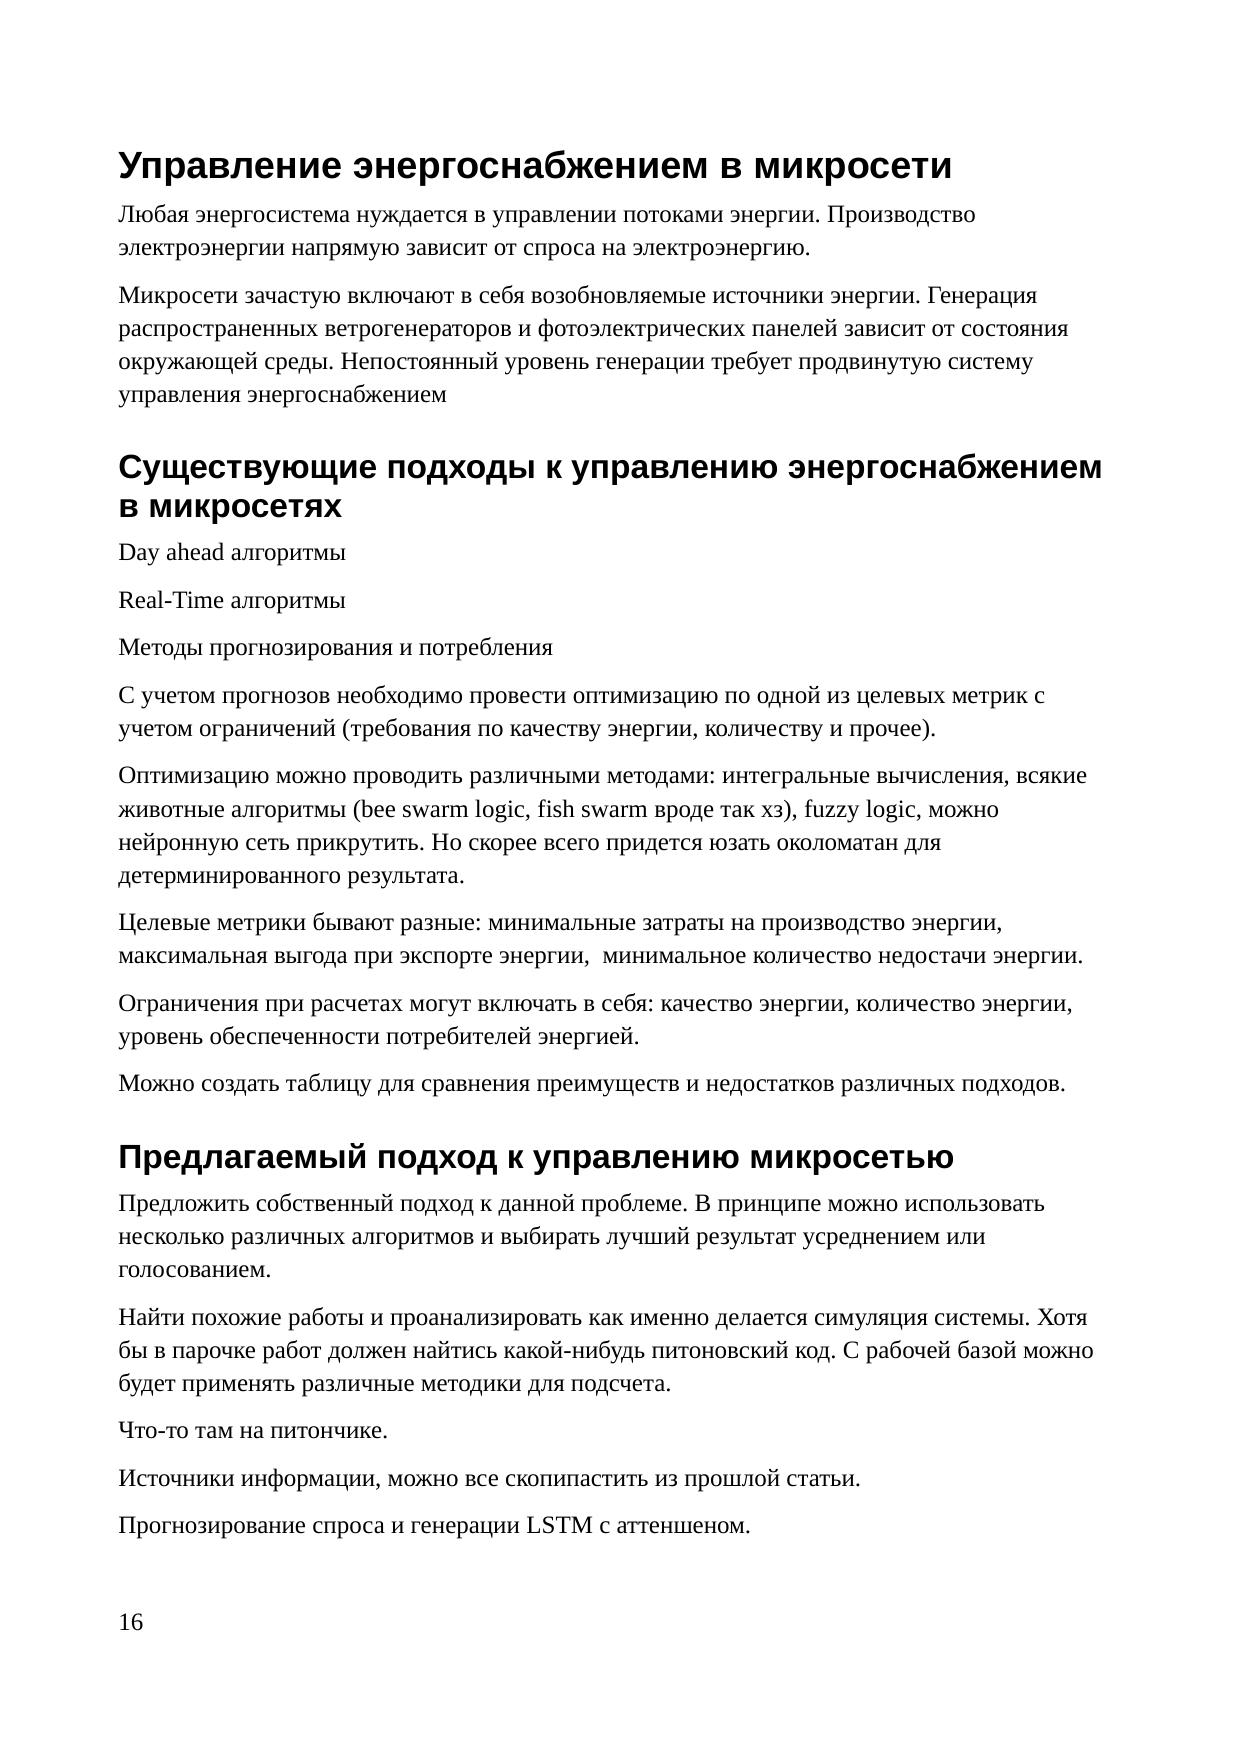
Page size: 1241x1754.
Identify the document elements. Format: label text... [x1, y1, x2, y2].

text Методы прогнозирования и потребления [118, 632, 1122, 661]
text Day ahead алгоритмы [118, 537, 1122, 566]
subtitle Предлагаемый подход к управлению микросетью [118, 1137, 1122, 1176]
text Целевые метрики бывают разные: минимальные затраты на производство энергии, максимальная выгода при экспорте энергии, минимальное количество недостачи энергии. [118, 907, 1122, 969]
text Предложить собственный подход к данной проблеме. В принципе можно использовать несколько различных алгоритмов и выбирать лучший результат усреднением или голосованием. [118, 1188, 1122, 1283]
text Можно создать таблицу для сравнения преимуществ и недостатков различных подходов. [118, 1068, 1122, 1097]
text С учетом прогнозов необходимо провести оптимизацию по одной из целевых метрик с учетом ограничений (требования по качеству энергии, количеству и прочее). [118, 680, 1122, 742]
text Найти похожие работы и проанализировать как именно делается симуляция системы. Хотя бы в парочке работ должен найтись какой-нибудь питоновский код. С рабочей базой можно будет применять различные методики для подсчета. [118, 1302, 1122, 1397]
text Прогнозирование спроса и генерации LSTM с аттеншеном. [118, 1511, 1122, 1539]
subtitle Существующие подходы к управлению энергоснабжением в микросетях [118, 447, 1122, 525]
text Микросети зачастую включают в себя возобновляемые источники энергии. Генерация распространенных ветрогенераторов и фотоэлектрических панелей зависит от состояния окружающей среды. Непостоянный уровень генерации требует продвинутую систему управления энергоснабжением [118, 280, 1122, 408]
subtitle Управление энергоснабжением в микросети [118, 143, 1122, 187]
text Любая энергосистема нуждается в управлении потоками энергии. Производство электроэнергии напрямую зависит от спроса на электроэнергию. [118, 199, 1122, 261]
text Ограничения при расчетах могут включать в себя: качество энергии, количество энергии, уровень обеспеченности потребителей энергией. [118, 988, 1122, 1050]
text Real-Time алгоритмы [118, 585, 1122, 613]
text Оптимизацию можно проводить различными методами: интегральные вычисления, всякие животные алгоритмы (bee swarm logic, fish swarm вроде так хз), fuzzy logic, можно нейронную сеть прикрутить. Но скорее всего придется юзать околоматан для детерминированного результата. [118, 761, 1122, 888]
text Что-то там на питончике. [118, 1415, 1122, 1444]
text Источники информации, можно все скопипастить из прошлой статьи. [118, 1463, 1122, 1492]
